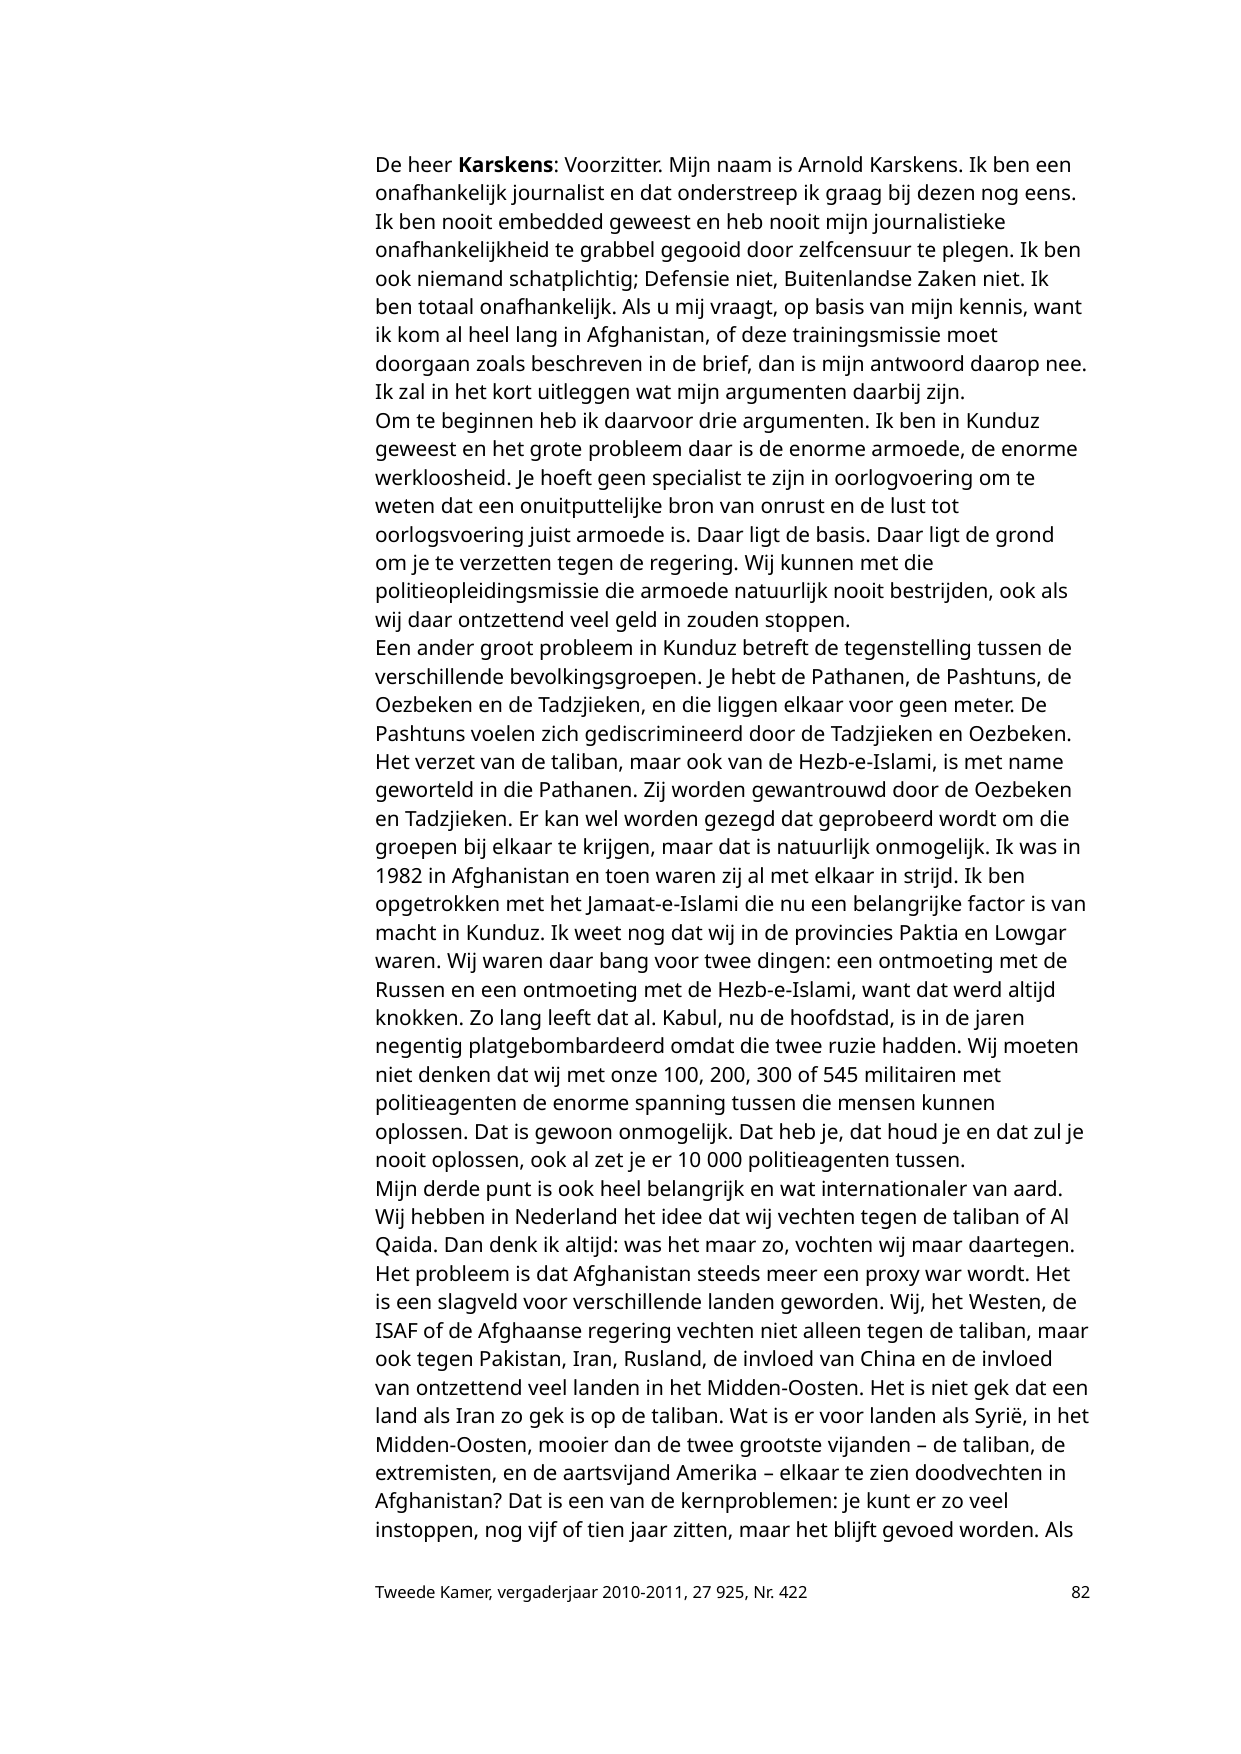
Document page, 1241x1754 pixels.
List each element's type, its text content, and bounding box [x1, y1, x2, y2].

text Een ander groot probleem in Kunduz betreft de tegenstelling tussen de verschillende bevolkingsgroepen. Je hebt de Pathanen, de Pashtuns, de Oezbeken en de Tadzjieken, en die liggen elkaar voor geen meter. De Pashtuns voelen zich gediscrimineerd door de Tadzjieken en Oezbeken. Het verzet van de taliban, maar ook van de Hezb-e-Islami, is met name geworteld in die Pathanen. Zij worden gewantrouwd door de Oezbeken en Tadzjieken. Er kan wel worden gezegd dat geprobeerd wordt om die groepen bij elkaar te krijgen, maar dat is natuurlijk onmogelijk. Ik was in 1982 in Afghanistan en toen waren zij al met elkaar in strijd. Ik ben opgetrokken met het Jamaat-e-Islami die nu een belangrijke factor is van macht in Kunduz. Ik weet nog dat wij in de provincies Paktia en Lowgar waren. Wij waren daar bang voor twee dingen: een ontmoeting met de Russen en een ontmoeting met de Hezb-e-Islami, want dat werd altijd knokken. Zo lang leeft dat al. Kabul, nu de hoofdstad, is in de jaren negentig platgebombardeerd omdat die twee ruzie hadden. Wij moeten niet denken dat wij met onze 100, 200, 300 of 545 militairen met politieagenten de enorme spanning tussen die mensen kunnen oplossen. Dat is gewoon onmogelijk. Dat heb je, dat houd je en dat zul je nooit oplossen, ook al zet je er 10 000 politieagenten tussen. [375, 633, 1090, 1174]
text Mijn derde punt is ook heel belangrijk en wat internationaler van aard. Wij hebben in Nederland het idee dat wij vechten tegen de taliban of Al Qaida. Dan denk ik altijd: was het maar zo, vochten wij maar daartegen. Het probleem is dat Afghanistan steeds meer een proxy war wordt. Het is een slagveld voor verschillende landen geworden. Wij, het Westen, de ISAF of de Afghaanse regering vechten niet alleen tegen de taliban, maar ook tegen Pakistan, Iran, Rusland, de invloed van China en de invloed van ontzettend veel landen in het Midden-Oosten. Het is niet gek dat een land als Iran zo gek is op de taliban. Wat is er voor landen als Syrië, in het Midden-Oosten, mooier dan de twee grootste vijanden – de taliban, de extremisten, en de aartsvijand Amerika – elkaar te zien doodvechten in Afghanistan? Dat is een van de kernproblemen: je kunt er zo veel instoppen, nog vijf of tien jaar zitten, maar het blijft gevoed worden. Als [375, 1174, 1090, 1543]
text Om te beginnen heb ik daarvoor drie argumenten. Ik ben in Kunduz geweest en het grote probleem daar is de enorme armoede, de enorme werkloosheid. Je hoeft geen specialist te zijn in oorlogvoering om te weten dat een onuitputtelijke bron van onrust en de lust tot oorlogsvoering juist armoede is. Daar ligt de basis. Daar ligt de grond om je te verzetten tegen de regering. Wij kunnen met die politieopleidingsmissie die armoede natuurlijk nooit bestrijden, ook als wij daar ontzettend veel geld in zouden stoppen. [375, 406, 1090, 633]
text De heer Karskens: Voorzitter. Mijn naam is Arnold Karskens. Ik ben een onafhankelijk journalist en dat onderstreep ik graag bij dezen nog eens. Ik ben nooit embedded geweest en heb nooit mijn journalistieke onafhankelijkheid te grabbel gegooid door zelfcensuur te plegen. Ik ben ook niemand schatplichtig; Defensie niet, Buitenlandse Zaken niet. Ik ben totaal onafhankelijk. Als u mij vraagt, op basis van mijn kennis, want ik kom al heel lang in Afghanistan, of deze trainingsmissie moet doorgaan zoals beschreven in de brief, dan is mijn antwoord daarop nee. Ik zal in het kort uitleggen wat mijn argumenten daarbij zijn. [375, 150, 1090, 406]
